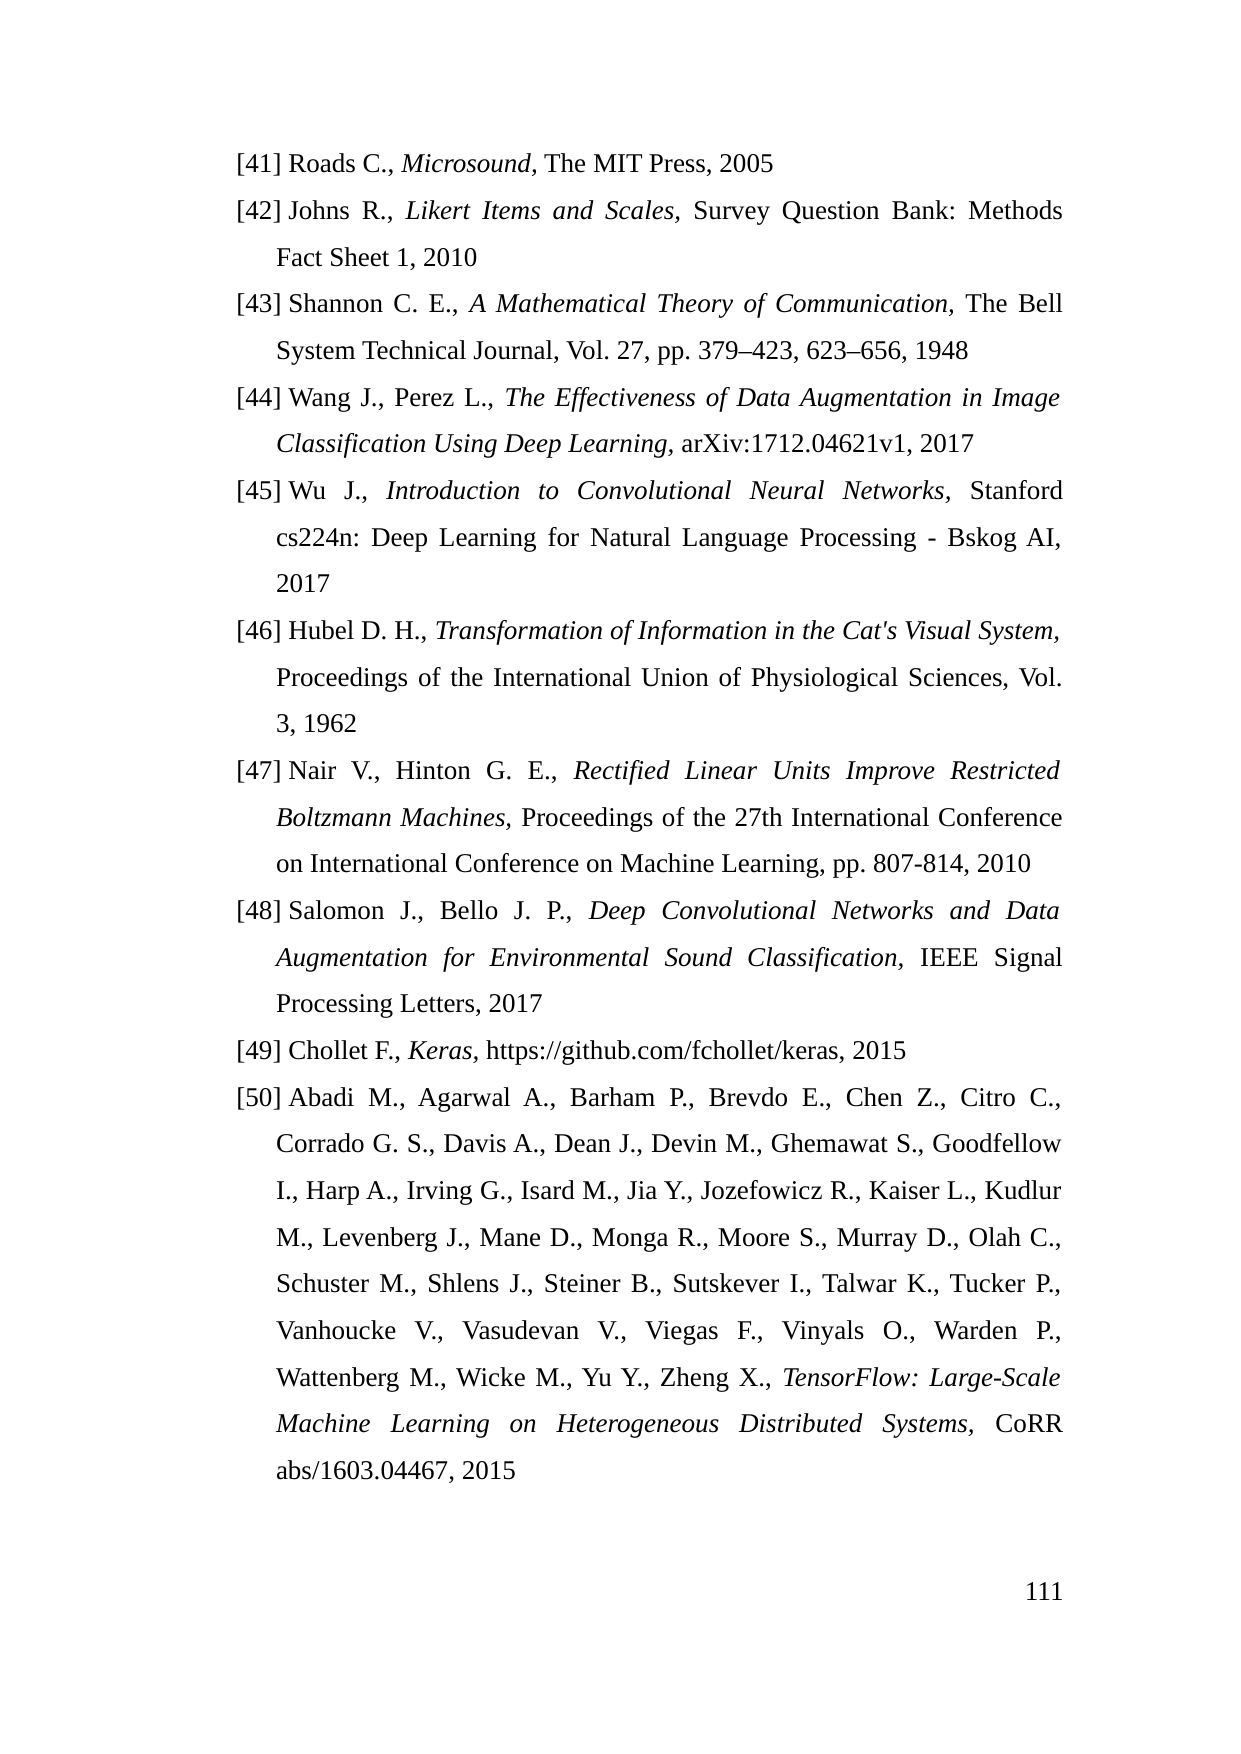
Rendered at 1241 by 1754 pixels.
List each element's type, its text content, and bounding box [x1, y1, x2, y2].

list Roads C., Microsound, The MIT Press, 2005 [236, 148, 1063, 179]
list Salomon J., Bello J. P., Deep Convolutional Networks and Data Augmentation for Environmental Sound Classification, IEEE Signal Processing Letters, 2017 [236, 894, 1063, 1019]
list Abadi M., Agarwal A., Barham P., Brevdo E., Chen Z., Citro C., Corrado G. S., Davis A., Dean J., Devin M., Ghemawat S., Goodfellow I., Harp A., Irving G., Isard M., Jia Y., Jozefowicz R., Kaiser L., Kudlur M., Levenberg J., Mane D., Monga R., Moore S., Murray D., Olah C., Schuster M., Shlens J., Steiner B., Sutskever I., Talwar K., Tucker P., Vanhoucke V., Vasudevan V., Viegas F., Vinyals O., Warden P., Wattenberg M., Wicke M., Yu Y., Zheng X., TensorFlow: Large-Scale Machine Learning on Heterogeneous Distributed Systems, CoRR abs/1603.04467, 2015 [236, 1081, 1063, 1485]
list Chollet F., Keras, https://github.com/fchollet/keras, 2015 [236, 1034, 1063, 1065]
list Hubel D. H., Transformation of Information in the Cat's Visual System, Proceedings of the International Union of Physiological Sciences, Vol. 3, 1962 [236, 614, 1063, 739]
list Wang J., Perez L., The Effectiveness of Data Augmentation in Image Classification Using Deep Learning, arXiv:1712.04621v1, 2017 [236, 381, 1063, 459]
list Shannon C. E., A Mathematical Theory of Communication, The Bell System Technical Journal, Vol. 27, pp. 379–423, 623–656, 1948 [236, 288, 1063, 365]
list Wu J., Introduction to Convolutional Neural Networks, Stanford cs224n: Deep Learning for Natural Language Processing - Bskog AI, 2017 [236, 474, 1063, 599]
list Nair V., Hinton G. E., Rectified Linear Units Improve Restricted Boltzmann Machines, Proceedings of the 27th International Conference on International Conference on Machine Learning, pp. 807-814, 2010 [236, 754, 1063, 879]
list Johns R., Likert Items and Scales, Survey Question Bank: Methods Fact Sheet 1, 2010 [236, 194, 1063, 272]
